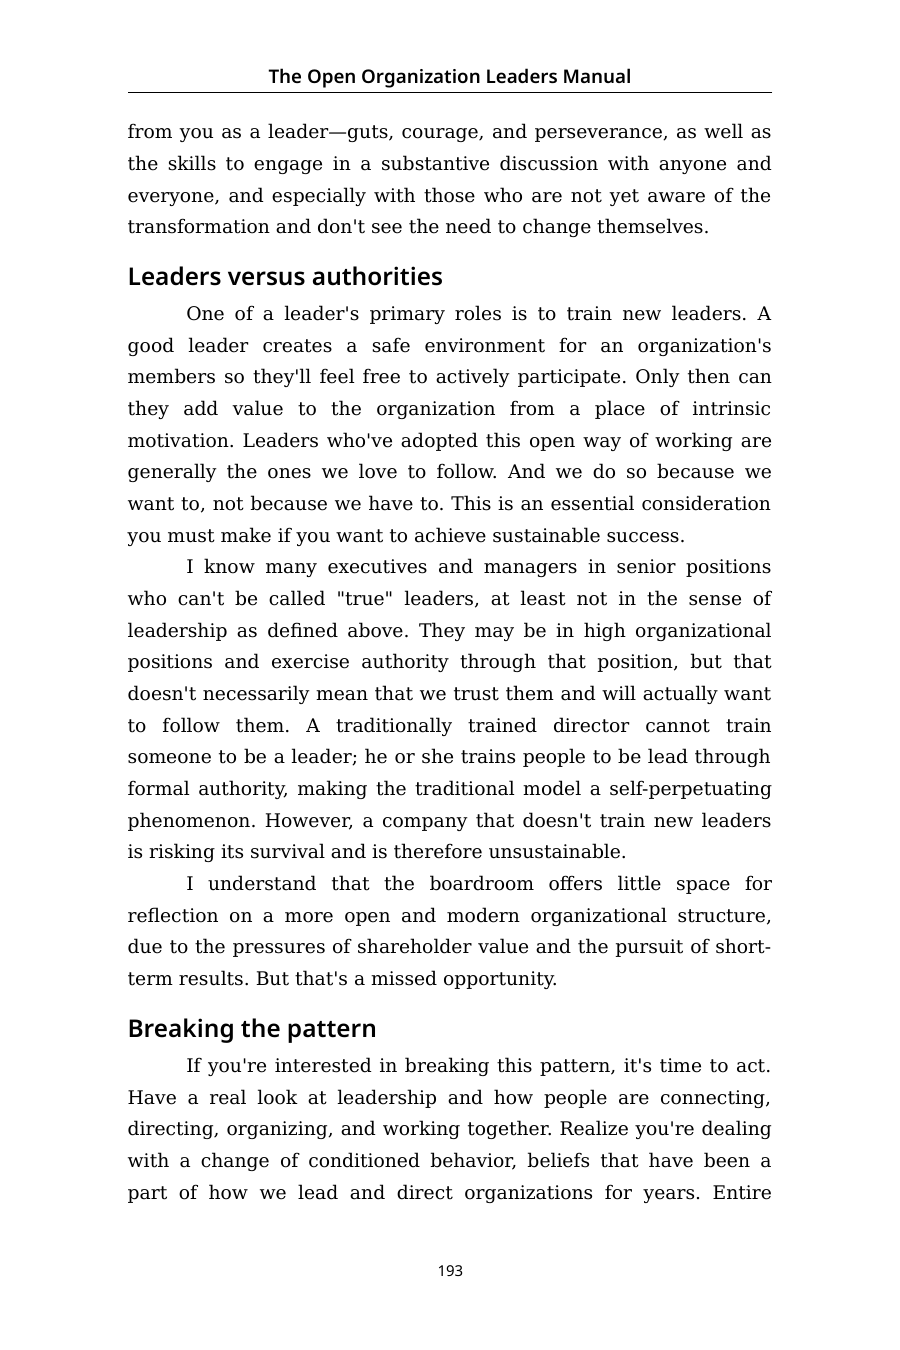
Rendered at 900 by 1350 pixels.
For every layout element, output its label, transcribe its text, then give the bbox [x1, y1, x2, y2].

subtitle Leaders versus authorities [127, 263, 772, 291]
text I know many executives and managers in senior positions who can't be called "true" leaders, at least not in the sense of leadership as defined above. They may be in high organizational positions and exercise authority through that position, but that doesn't necessarily mean that we trust them and will actually want to follow them. A traditionally trained director cannot train someone to be a leader; he or she trains people to be lead through formal authority, making the traditional model a self-perpetuating phenomenon. However, a company that doesn't train new leaders is risking its survival and is therefore unsustainable. [127, 557, 772, 863]
subtitle Breaking the pattern [127, 1015, 772, 1043]
text I understand that the boardroom offers little space for reflection on a more open and modern organizational structure, due to the pressures of shareholder value and the pursuit of short-term results. But that's a missed opportunity. [127, 873, 772, 990]
text One of a leader's primary roles is to train new leaders. A good leader creates a safe environment for an organization's members so they'll feel free to actively participate. Only then can they add value to the organization from a place of intrinsic motivation. Leaders who've adopted this open way of working are generally the ones we love to follow. And we do so because we want to, not because we have to. This is an essential consideration you must make if you want to achieve sustainable success. [127, 303, 772, 547]
text from you as a leader—guts, courage, and perseverance, as well as the skills to engage in a substantive discussion with anyone and everyone, and especially with those who are not yet aware of the transformation and don't see the need to change themselves. [127, 121, 772, 238]
text If you're interested in breaking this pattern, it's time to act. Have a real look at leadership and how people are connecting, directing, organizing, and working together. Realize you're dealing with a change of conditioned behavior, beliefs that have been a part of how we lead and direct organizations for years. Entire [127, 1055, 772, 1204]
